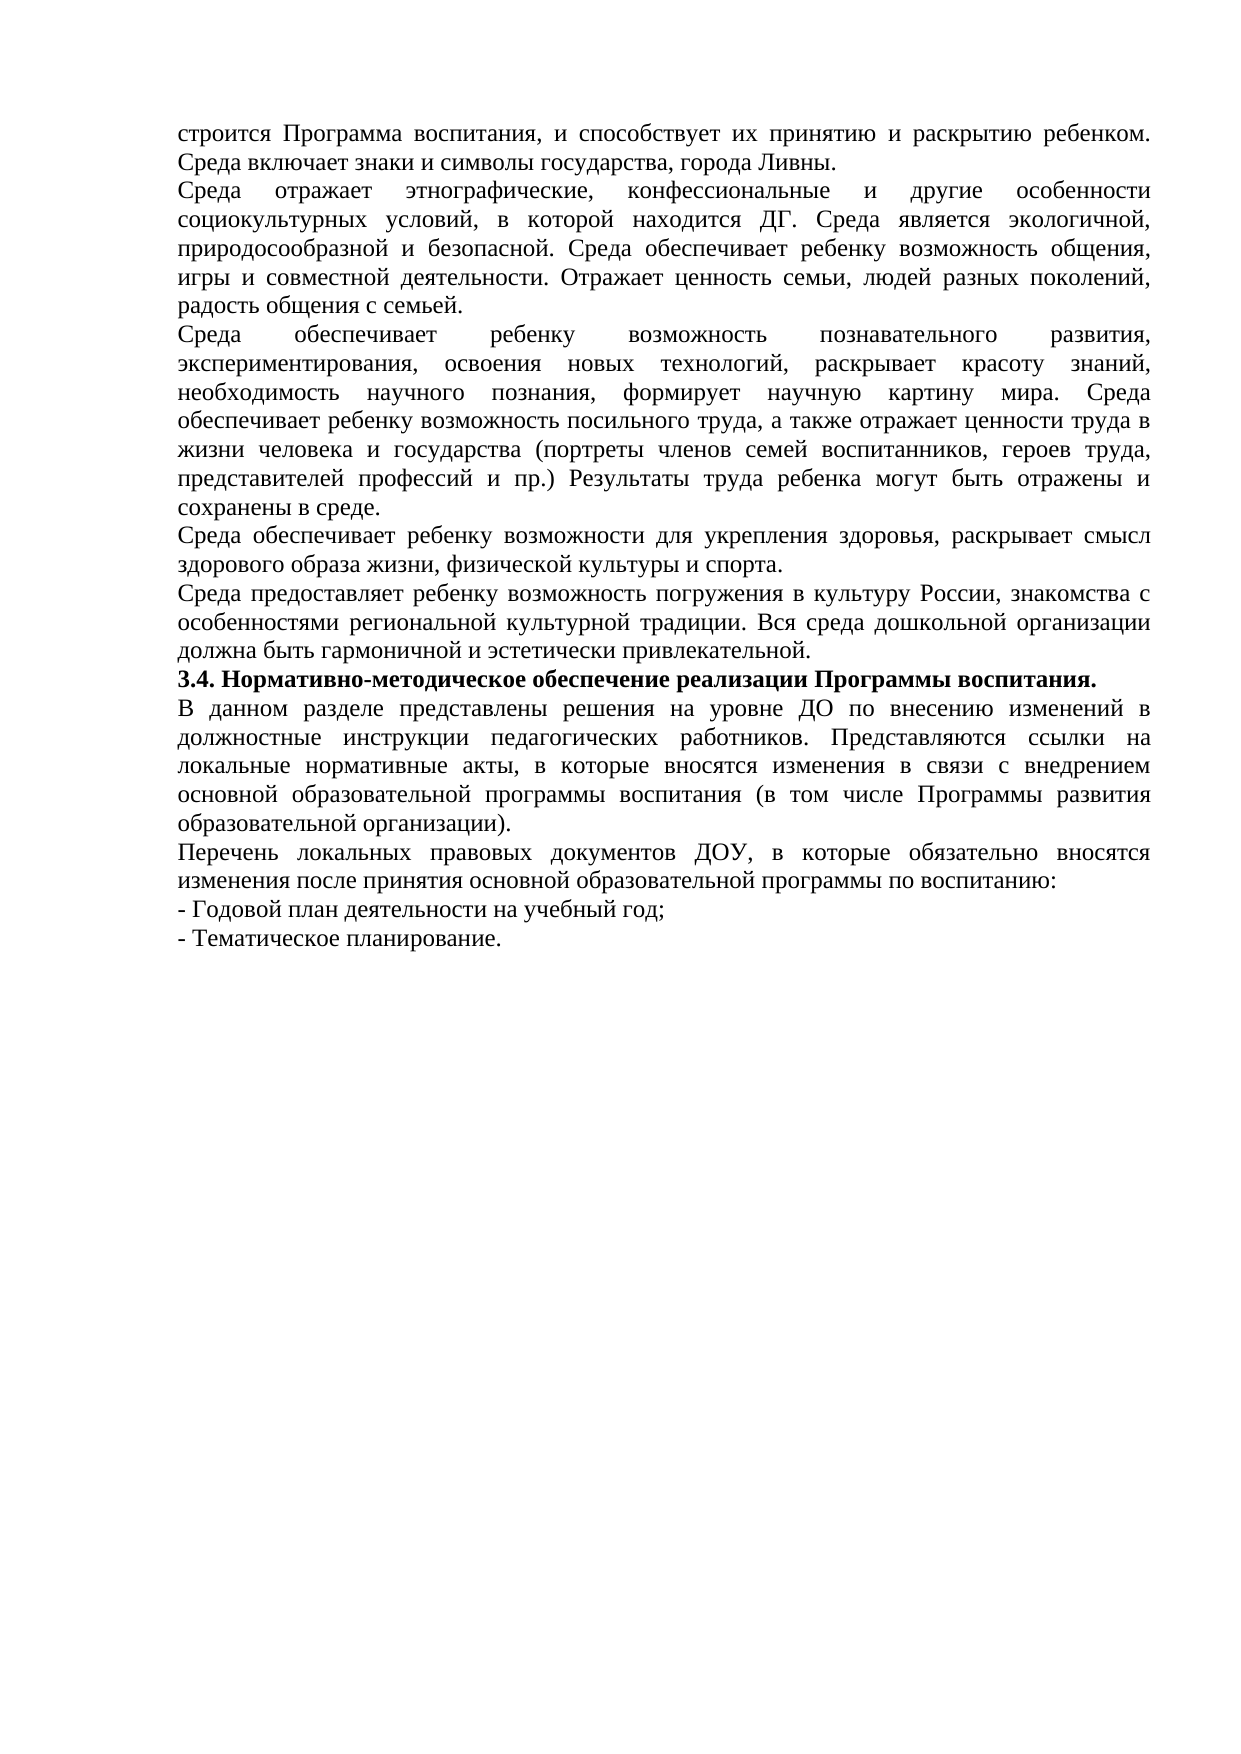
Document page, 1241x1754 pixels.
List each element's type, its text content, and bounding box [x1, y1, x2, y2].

text строится Программа воспитания, и способствует их принятию и раскрытию ребенком. Среда включает знаки и символы государства, города Ливны. [177, 118, 1152, 176]
text Среда отражает этнографические, конфессиональные и другие особенности социокультурных условий, в которой находится ДГ. Среда является экологичной, природосообразной и безопасной. Среда обеспечивает ребенку возможность общения, игры и совместной деятельности. Отражает ценность семьи, людей разных поколений, радость общения с семьей. [177, 176, 1152, 319]
text - Тематическое планирование. [177, 923, 1152, 952]
text - Годовой план деятельности на учебный год; [177, 894, 1152, 923]
text Среда предоставляет ребенку возможность погружения в культуру России, знакомства с особенностями региональной культурной традиции. Вся среда дошкольной организации должна быть гармоничной и эстетически привлекательной. [177, 578, 1152, 664]
text Среда обеспечивает ребенку возможности для укрепления здоровья, раскрывает смысл здорового образа жизни, физической культуры и спорта. [177, 521, 1152, 578]
text 3.4. Нормативно-методическое обеспечение реализации Программы воспитания. [177, 664, 1152, 693]
text Перечень локальных правовых документов ДОУ, в которые обязательно вносятся изменения после принятия основной образовательной программы по воспитанию: [177, 837, 1152, 894]
text В данном разделе представлены решения на уровне ДО по внесению изменений в должностные инструкции педагогических работников. Представляются ссылки на локальные нормативные акты, в которые вносятся изменения в связи с внедрением основной образовательной программы воспитания (в том числе Программы развития образовательной организации). [177, 693, 1152, 837]
text Среда обеспечивает ребенку возможность познавательного развития, экспериментирования, освоения новых технологий, раскрывает красоту знаний, необходимость научного познания, формирует научную картину мира. Среда обеспечивает ребенку возможность посильного труда, а также отражает ценности труда в жизни человека и государства (портреты членов семей воспитанников, героев труда, представителей профессий и пр.) Результаты труда ребенка могут быть отражены и сохранены в среде. [177, 319, 1152, 521]
